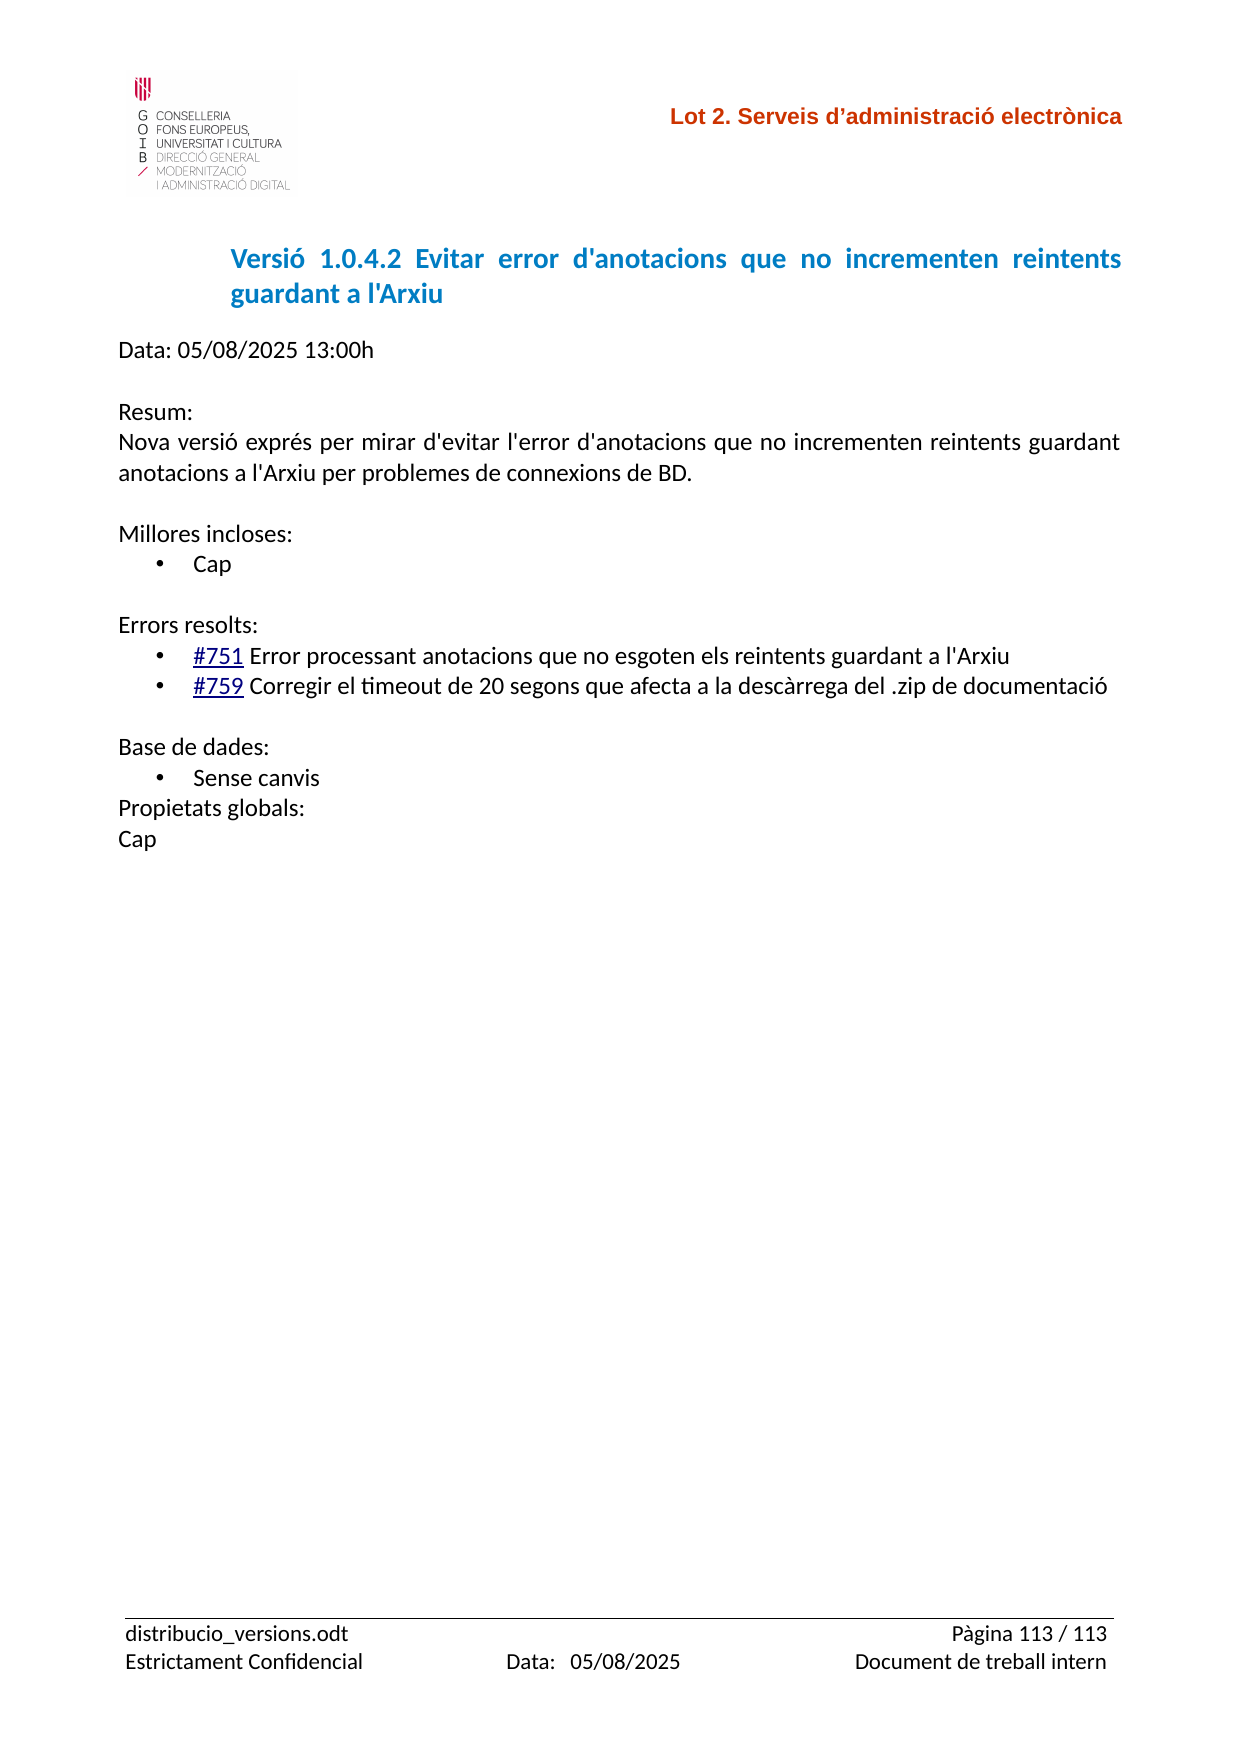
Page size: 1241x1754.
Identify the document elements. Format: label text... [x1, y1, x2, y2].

text Millores incloses: [118, 518, 1122, 548]
list #759 Corregir el timeout de 20 segons que afecta a la descàrrega del .zip de documentació [156, 670, 1122, 701]
list Sense canvis [156, 762, 1122, 792]
list #751 Error processant anotacions que no esgoten els reintents guardant a l'Arxiu [156, 640, 1122, 670]
text Resum: [118, 396, 1122, 426]
list Cap [156, 548, 1122, 579]
text Base de dades: [118, 731, 1122, 762]
text Propietats globals: [118, 792, 1122, 823]
text Errors resolts: [118, 609, 1122, 640]
text Cap [118, 823, 1122, 853]
text Nova versió exprés per mirar d'evitar l'error d'anotacions que no incrementen reintents guardant anotacions a l'Arxiu per problemes de connexions de BD. [118, 426, 1122, 487]
text Data: 05/08/2025 13:00h [118, 335, 1122, 365]
picture [126, 70, 299, 197]
subtitle Versió 1.0.4.2 Evitar error d'anotacions que no incrementen reintents guardant a l'Arxiu [153, 240, 1122, 311]
